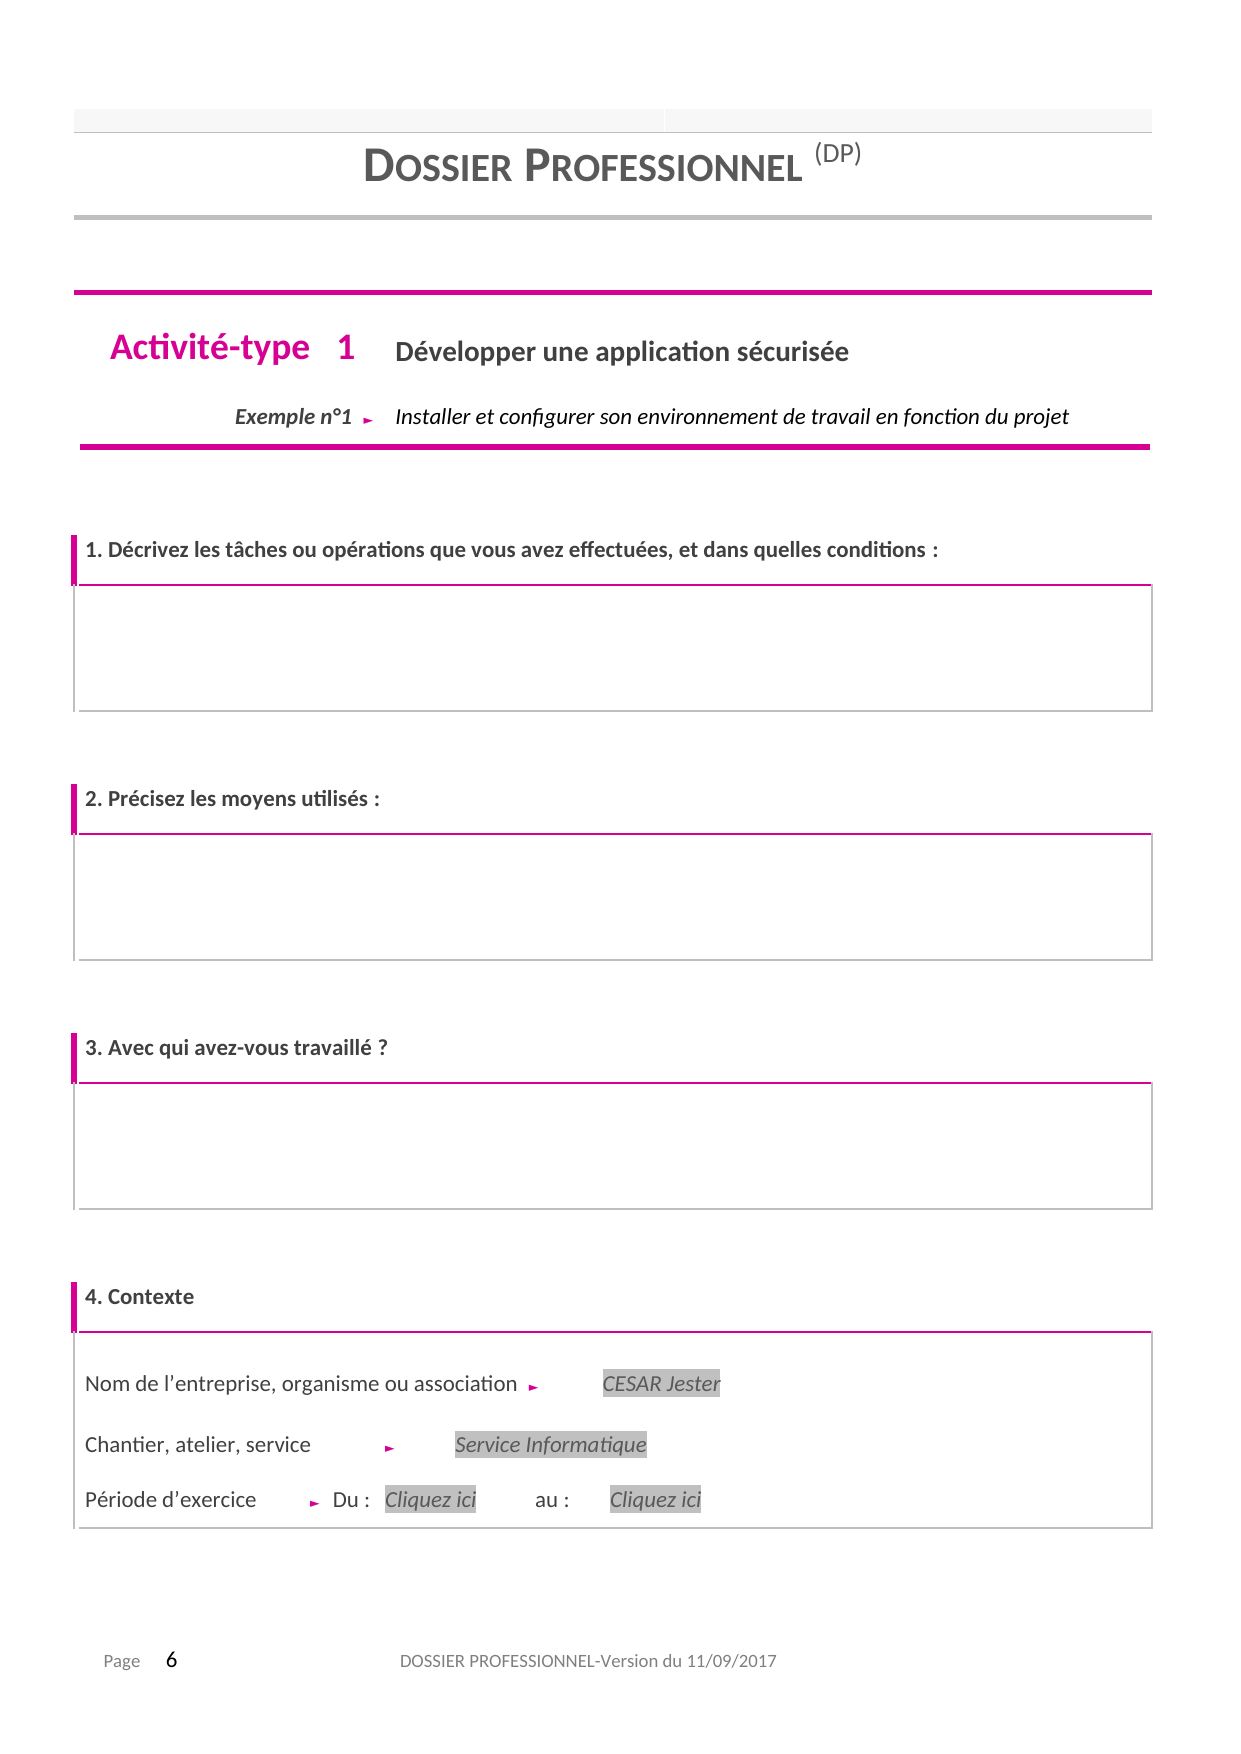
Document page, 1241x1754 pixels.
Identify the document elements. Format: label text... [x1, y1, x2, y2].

table_cell Période d’exercice ► Du : Cliquez ici au : Cliquez ici [75, 1473, 1151, 1527]
table_cell Installer et configurer son environnement de travail en fonction du projet [384, 390, 1152, 444]
table_cell [75, 584, 1151, 622]
table_cell Exemple n°1 ► [74, 390, 384, 444]
table_cell 2. Précisez les moyens utilisés : [77, 784, 1152, 833]
table_cell [74, 1246, 1152, 1282]
table_cell [74, 444, 1152, 499]
table_cell [75, 674, 1151, 710]
table_cell [74, 1208, 1152, 1246]
table_cell [75, 871, 1151, 923]
table_cell Nom de l’entreprise, organisme ou association ► [75, 1369, 578, 1418]
table_cell 4. Contexte [77, 1282, 1152, 1331]
table_cell [74, 1527, 1152, 1565]
table_header 1 [325, 323, 384, 389]
table_cell 3. Avec qui avez-vous travaillé ? [77, 1033, 1152, 1082]
table_cell [75, 833, 1151, 871]
table_cell [75, 1331, 578, 1369]
table_cell 1. Décrivez les tâches ou opérations que vous avez effectuées, et dans quelles conditions : [77, 535, 1152, 584]
table_cell [74, 997, 1152, 1033]
table_cell [74, 748, 1152, 784]
table_cell [75, 923, 1151, 959]
table_cell [578, 1333, 1151, 1369]
table_cell [74, 499, 1152, 535]
table_header Activité-type [74, 323, 325, 389]
table_cell [75, 1172, 1151, 1208]
table_cell [75, 622, 1151, 674]
table_cell Service Informatique [444, 1418, 1151, 1472]
table_cell [74, 710, 1152, 748]
table_cell [75, 1120, 1151, 1172]
table_header Développer une application sécurisée [384, 323, 1152, 389]
table_cell [74, 959, 1152, 997]
table_cell [75, 1082, 1151, 1120]
table_cell CESAR Jester [578, 1369, 1151, 1418]
table_cell Chantier, atelier, service ► [75, 1418, 444, 1472]
